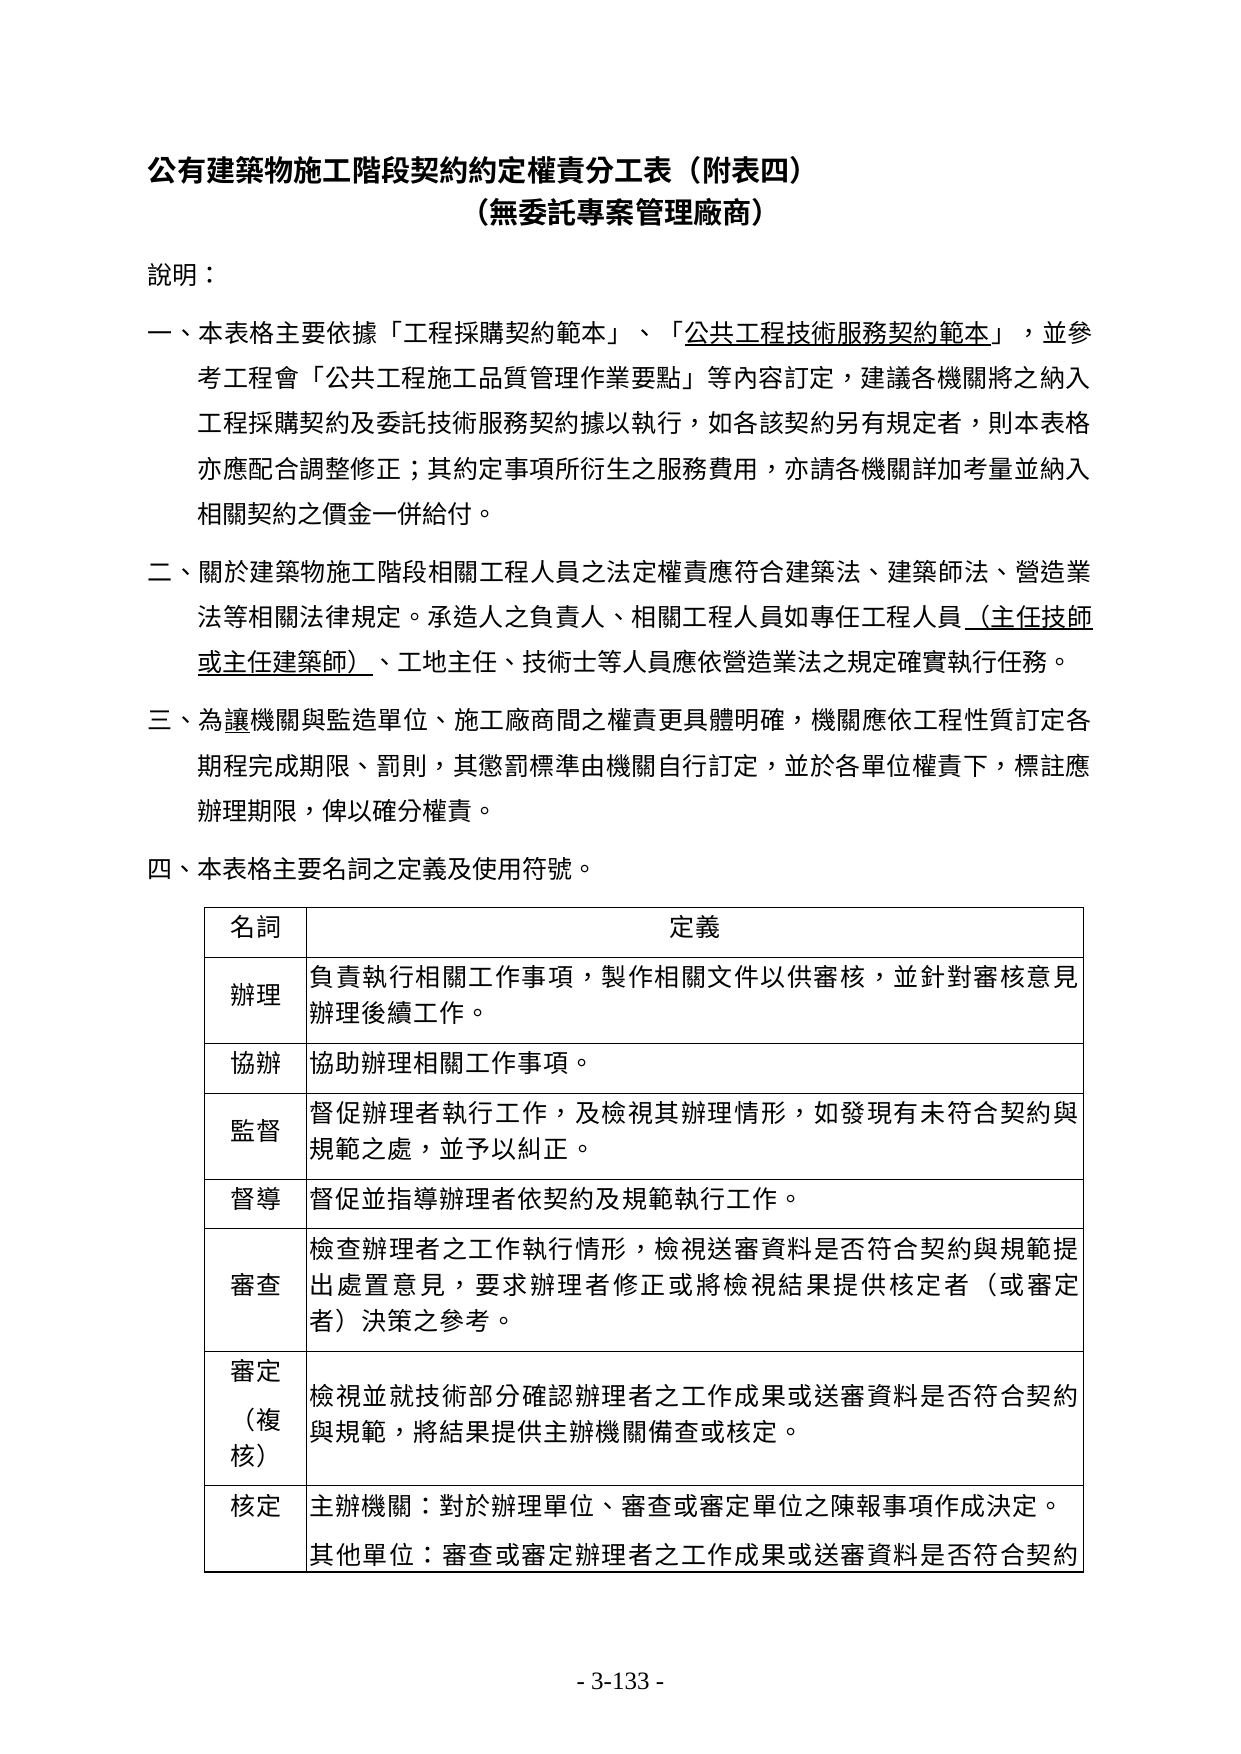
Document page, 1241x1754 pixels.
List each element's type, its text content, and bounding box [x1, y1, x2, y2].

table_cell 檢視並就技術部分確認辦理者之工作成果或送審資料是否符合契約與規範，將結果提供主辦機關備查或核定。 [307, 1352, 1083, 1485]
table_header 定義 [307, 908, 1083, 957]
table_cell 核定 [205, 1486, 306, 1571]
table_cell 負責執行相關工作事項，製作相關文件以供審核，並針對審核意見辦理後續工作。 [307, 958, 1083, 1043]
text 四、本表格主要名詞之定義及使用符號。 [148, 849, 1092, 885]
table_cell 督促辦理者執行工作，及檢視其辦理情形，如發現有未符合契約與規範之處，並予以糾正。 [307, 1094, 1083, 1178]
table_header 名詞 [205, 908, 306, 957]
text 三、為讓機關與監造單位、施工廠商間之權責更具體明確，機關應依工程性質訂定各期程完成期限、罰則，其懲罰標準由機關自行訂定，並於各單位權責下，標註應辦理期限，俾以確分權責。 [148, 701, 1092, 827]
text （無委託專案管理廠商） [148, 190, 1092, 232]
table_cell 督導 [205, 1180, 306, 1228]
table_cell 督促並指導辦理者依契約及規範執行工作。 [307, 1180, 1083, 1228]
table_cell 協辦 [205, 1044, 306, 1092]
table_cell 協助辦理相關工作事項。 [307, 1044, 1083, 1092]
table_cell 檢查辦理者之工作執行情形，檢視送審資料是否符合契約與規範提出處置意見，要求辦理者修正或將檢視結果提供核定者（或審定者）決策之參考。 [307, 1229, 1083, 1351]
text 說明： [148, 255, 1092, 292]
text 二、關於建築物施工階段相關工程人員之法定權責應符合建築法、建築師法、營造業法等相關法律規定。承造人之負責人、相關工程人員如專任工程人員（主任技師或主任建築師）、工地主任、技術士等人員應依營造業法之規定確實執行任務。 [148, 552, 1092, 679]
table_cell 審查 [205, 1229, 306, 1351]
table_cell 監督 [205, 1094, 306, 1178]
table_cell 審定 （複核） [205, 1352, 306, 1485]
text 一、本表格主要依據「工程採購契約範本」、「公共工程技術服務契約範本」，並參考工程會「公共工程施工品質管理作業要點」等內容訂定，建議各機關將之納入工程採購契約及委託技術服務契約據以執行，如各該契約另有規定者，則本表格亦應配合調整修正；其約定事項所衍生之服務費用，亦請各機關詳加考量並納入相關契約之價金一併給付。 [148, 313, 1092, 531]
text 公有建築物施工階段契約約定權責分工表（附表四） [148, 148, 1092, 190]
table_cell 主辦機關：對於辦理單位、審查或審定單位之陳報事項作成決定。 其他單位：審查或審定辦理者之工作成果或送審資料是否符合契約 [307, 1486, 1083, 1571]
table_cell 辦理 [205, 958, 306, 1043]
